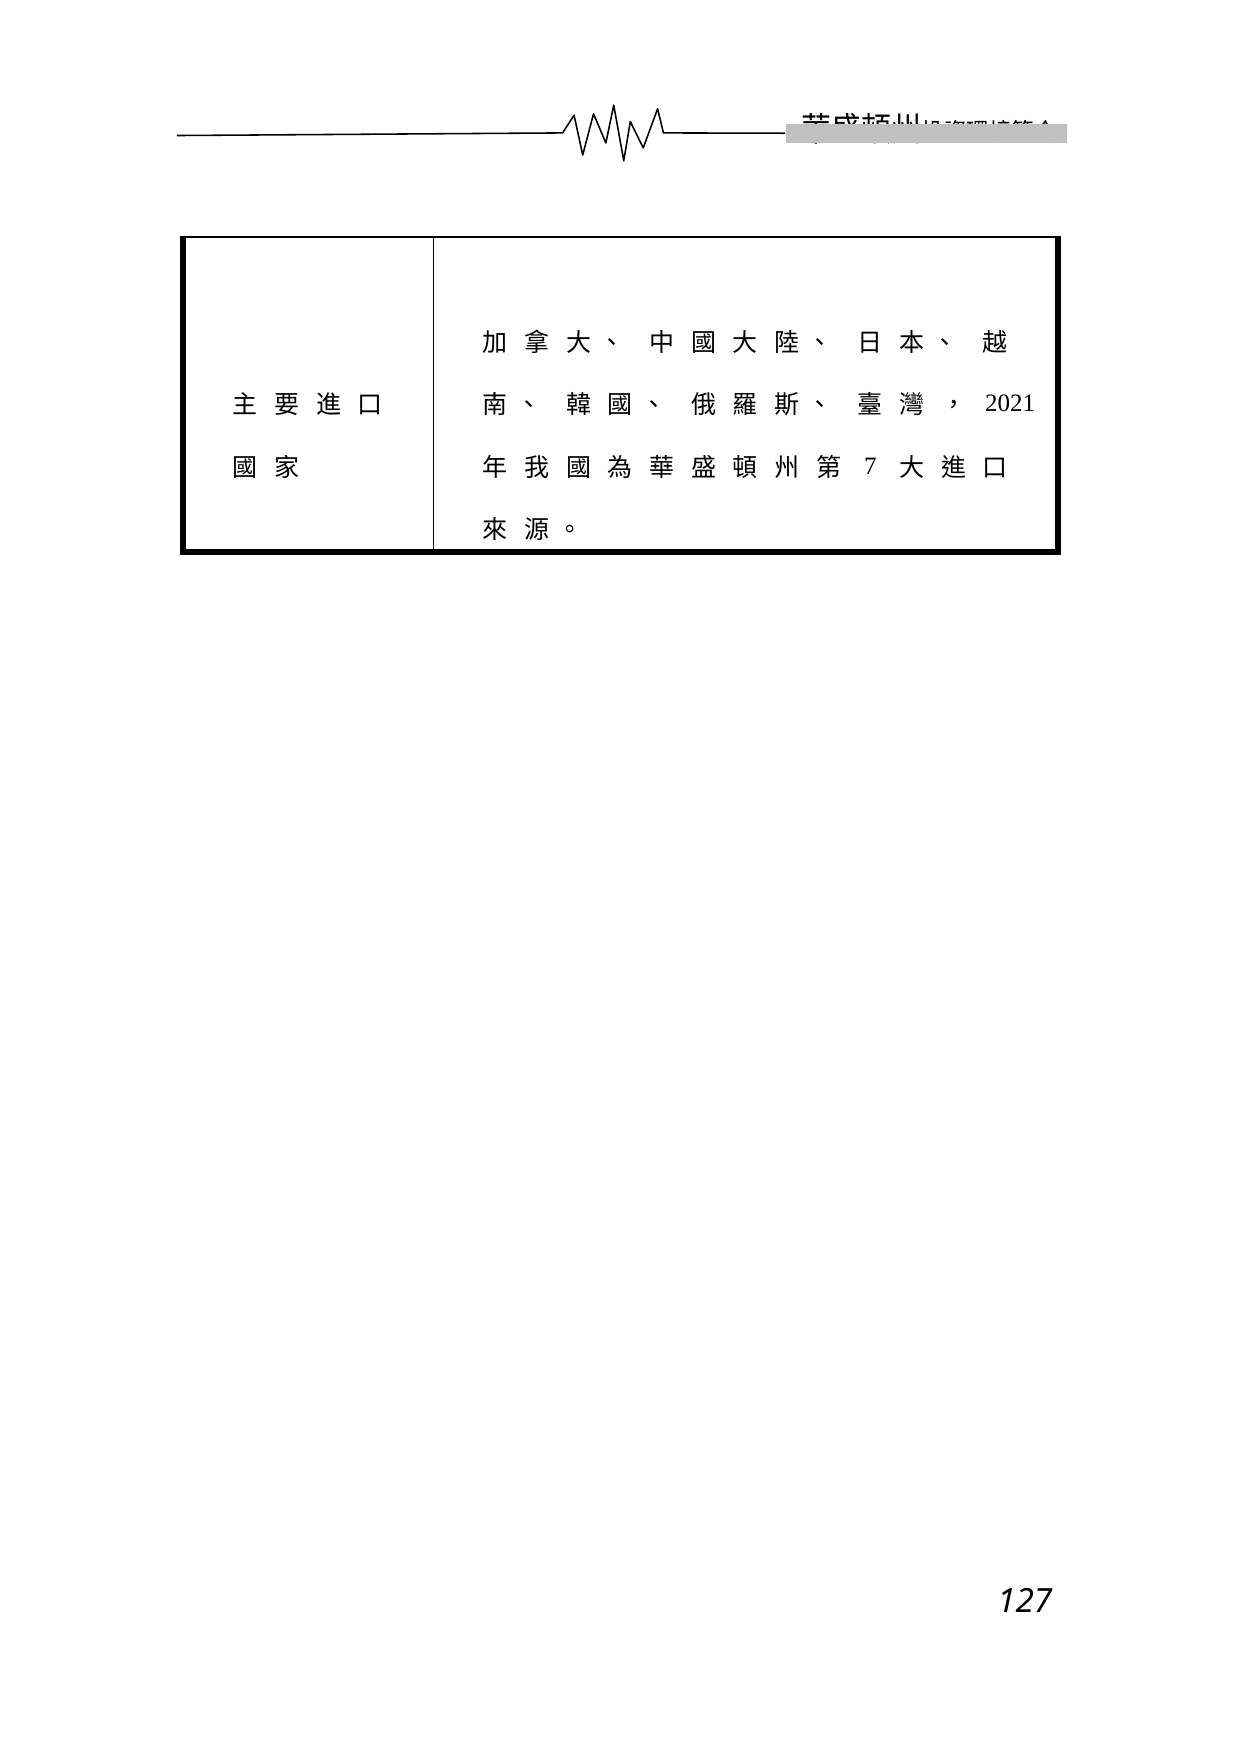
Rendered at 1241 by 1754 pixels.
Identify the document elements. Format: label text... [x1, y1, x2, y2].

table_cell 加拿大、中國大陸、日本、越南、韓國、俄羅斯、臺灣，2021年我國為華盛頓州第7大進口來源。 [434, 238, 1055, 549]
table_cell 主要進口國家 [186, 238, 433, 549]
